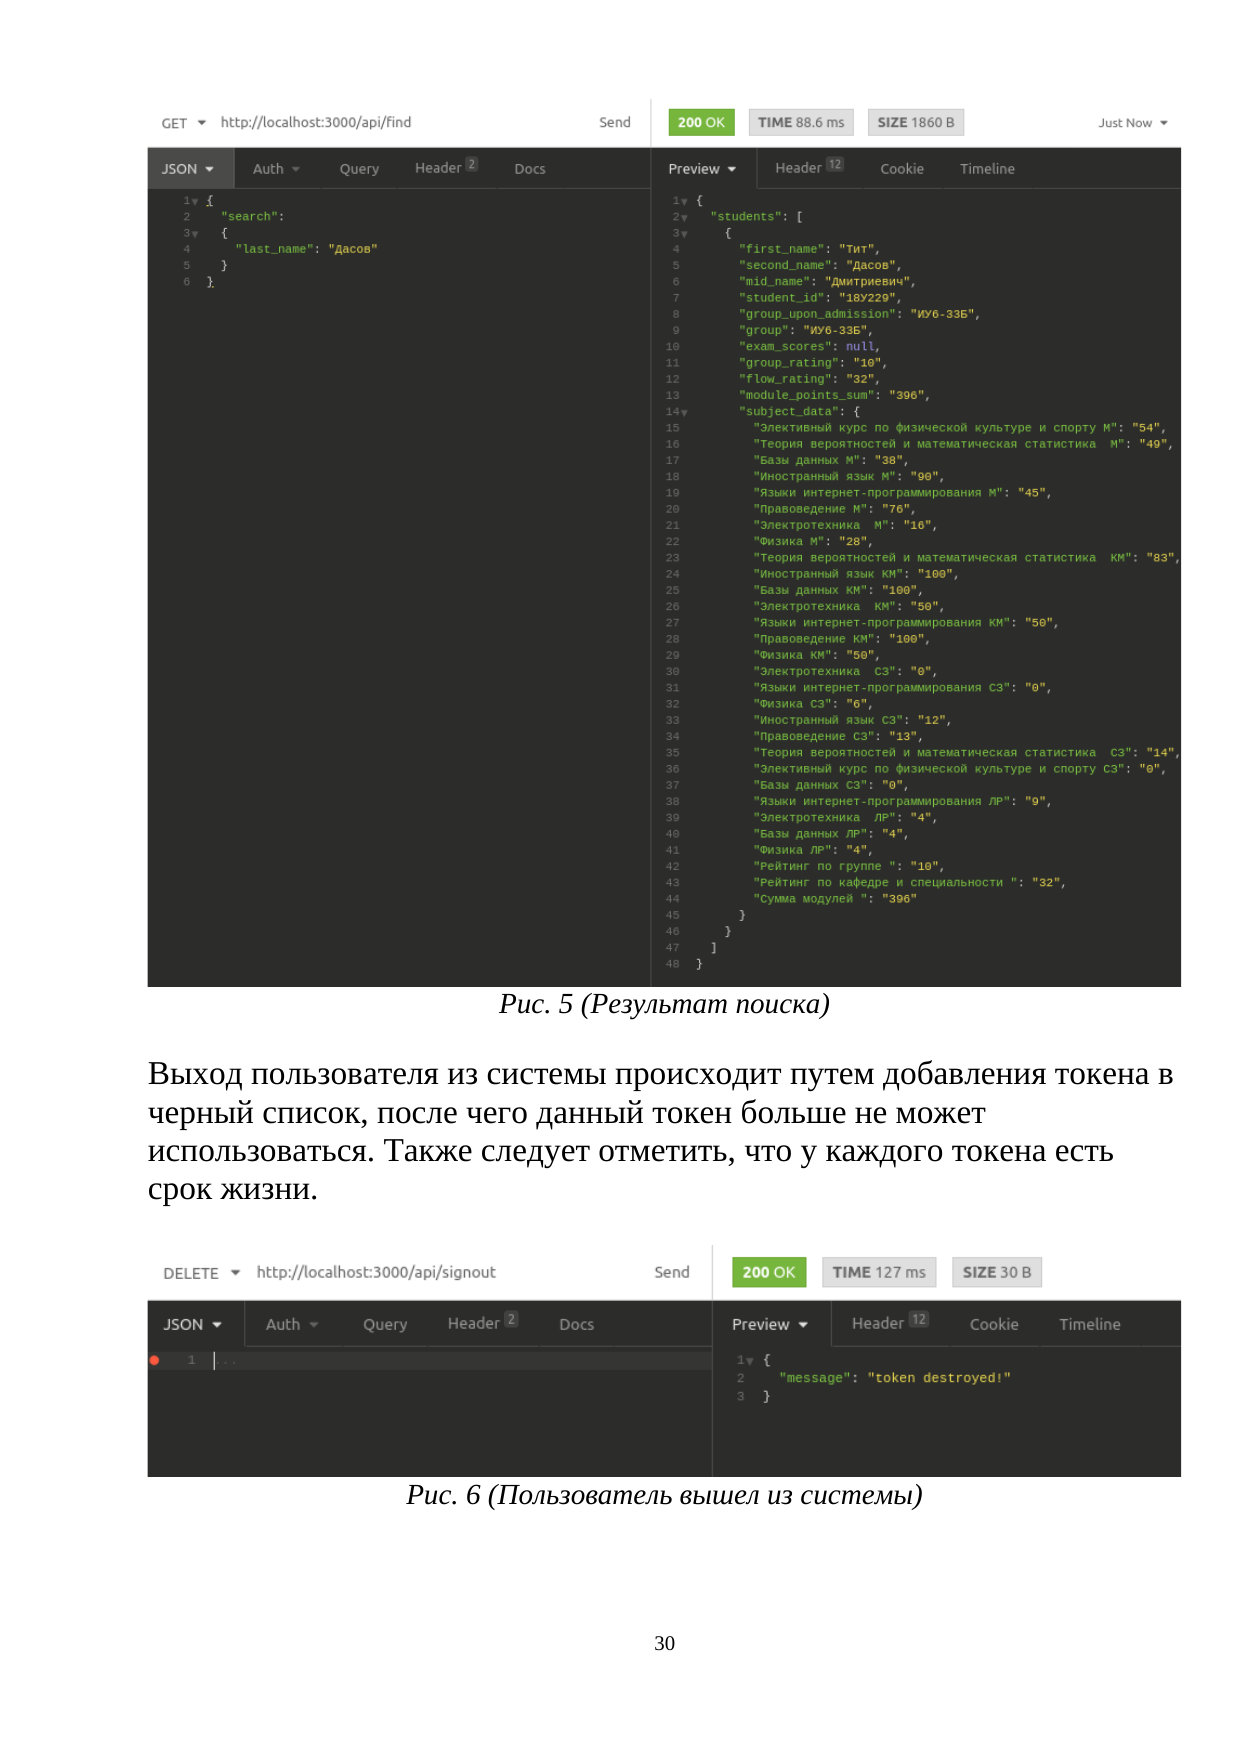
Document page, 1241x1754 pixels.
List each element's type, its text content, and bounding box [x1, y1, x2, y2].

text Рис. 6 (Пользователь вышел из системы) [148, 1477, 1181, 1511]
picture [147, 99, 1182, 987]
text Рис. 5 (Результат поиска) [148, 987, 1181, 1020]
text Выход пользователя из системы происходит путем добавления токена в черный список, после чего данный токен больше не может использоваться. Также следует отметить, что у каждого токена есть срок жизни. [148, 1054, 1181, 1207]
picture [147, 1245, 1182, 1477]
